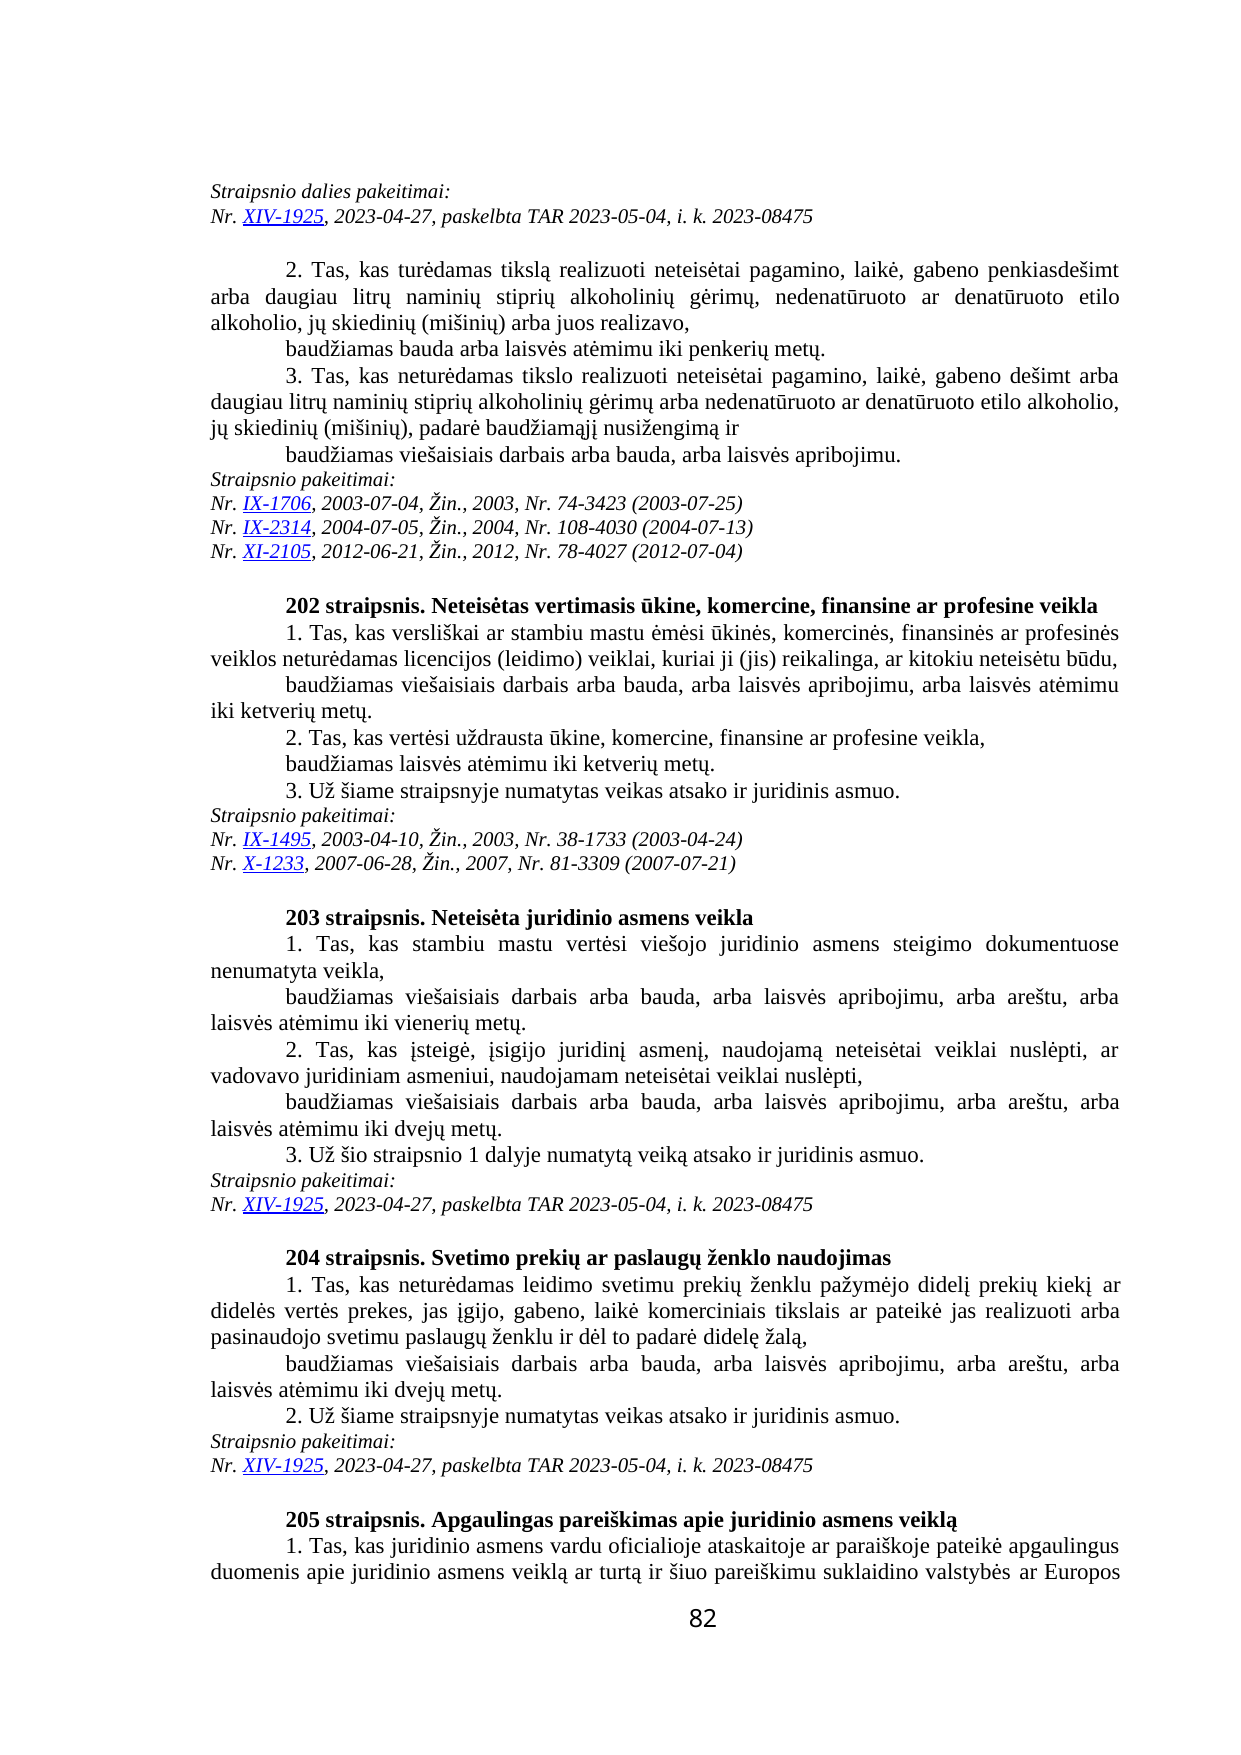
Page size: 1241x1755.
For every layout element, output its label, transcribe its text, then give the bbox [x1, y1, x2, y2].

text 3. Tas, kas neturėdamas tikslo realizuoti neteisėtai pagamino, laikė, gabeno dešimt arba daugiau litrų naminių stiprių alkoholinių gėrimų arba nedenatūruoto ar denatūruoto etilo alkoholio, jų skiedinių (mišinių), padarė baudžiamąjį nusižengimą ir [210, 362, 1120, 441]
text 2. Už šiame straipsnyje numatytas veikas atsako ir juridinis asmuo. [210, 1402, 1120, 1429]
text 3. Už šiame straipsnyje numatytas veikas atsako ir juridinis asmuo. [210, 777, 1120, 803]
text Nr. XIV-1925, 2023-04-27, paskelbta TAR 2023-05-04, i. k. 2023-08475 [210, 203, 1120, 228]
text Nr. IX-1495, 2003-04-10, Žin., 2003, Nr. 38-1733 (2003-04-24) [210, 827, 1120, 851]
text 1. Tas, kas neturėdamas leidimo svetimu prekių ženklu pažymėjo didelį prekių kiekį ar didelės vertės prekes, jas įgijo, gabeno, laikė komerciniais tikslais ar pateikė jas realizuoti arba pasinaudojo svetimu paslaugų ženklu ir dėl to padarė didelę žalą, [210, 1271, 1120, 1350]
text 2. Tas, kas turėdamas tikslą realizuoti neteisėtai pagamino, laikė, gabeno penkiasdešimt arba daugiau litrų naminių stiprių alkoholinių gėrimų, nedenatūruoto ar denatūruoto etilo alkoholio, jų skiedinių (mišinių) arba juos realizavo, [210, 256, 1120, 335]
text Straipsnio pakeitimai: [210, 1429, 1120, 1453]
text baudžiamas viešaisiais darbais arba bauda, arba laisvės apribojimu. [210, 441, 1120, 467]
text 1. Tas, kas stambiu mastu vertėsi viešojo juridinio asmens steigimo dokumentuose nenumatyta veikla, [210, 930, 1120, 983]
text Straipsnio pakeitimai: [210, 803, 1120, 827]
text baudžiamas laisvės atėmimu iki ketverių metų. [210, 750, 1120, 777]
text Nr. X-1233, 2007-06-28, Žin., 2007, Nr. 81-3309 (2007-07-21) [210, 851, 1120, 875]
text baudžiamas viešaisiais darbais arba bauda, arba laisvės apribojimu, arba areštu, arba laisvės atėmimu iki vienerių metų. [210, 983, 1120, 1036]
text Nr. XIV-1925, 2023-04-27, paskelbta TAR 2023-05-04, i. k. 2023-08475 [210, 1192, 1120, 1216]
text Nr. XI-2105, 2012-06-21, Žin., 2012, Nr. 78-4027 (2012-07-04) [210, 539, 1120, 563]
text 202 straipsnis. Neteisėtas vertimasis ūkine, komercine, finansine ar profesine veikla [285, 592, 1120, 618]
text Nr. IX-1706, 2003-07-04, Žin., 2003, Nr. 74-3423 (2003-07-25) [210, 491, 1120, 515]
text 205 straipsnis. Apgaulingas pareiškimas apie juridinio asmens veiklą [210, 1506, 1120, 1532]
text 203 straipsnis. Neteisėta juridinio asmens veikla [210, 904, 1120, 930]
text 1. Tas, kas juridinio asmens vardu oficialioje ataskaitoje ar paraiškoje pateikė apgaulingus duomenis apie juridinio asmens veiklą ar turtą ir šiuo pareiškimu suklaidino valstybės ar Europos [210, 1532, 1120, 1585]
text Nr. IX-2314, 2004-07-05, Žin., 2004, Nr. 108-4030 (2004-07-13) [210, 515, 1120, 539]
text 2. Tas, kas įsteigė, įsigijo juridinį asmenį, naudojamą neteisėtai veiklai nuslėpti, ar vadovavo juridiniam asmeniui, naudojamam neteisėtai veiklai nuslėpti, [210, 1036, 1120, 1088]
text Straipsnio dalies pakeitimai: [210, 179, 1120, 203]
text baudžiamas viešaisiais darbais arba bauda, arba laisvės apribojimu, arba areštu, arba laisvės atėmimu iki dvejų metų. [210, 1088, 1120, 1141]
text Straipsnio pakeitimai: [210, 467, 1120, 491]
text Nr. XIV-1925, 2023-04-27, paskelbta TAR 2023-05-04, i. k. 2023-08475 [210, 1453, 1120, 1477]
text baudžiamas bauda arba laisvės atėmimu iki penkerių metų. [210, 335, 1120, 362]
text 1. Tas, kas versliškai ar stambiu mastu ėmėsi ūkinės, komercinės, finansinės ar profesinės veiklos neturėdamas licencijos (leidimo) veiklai, kuriai ji (jis) reikalinga, ar kitokiu neteisėtu būdu, [210, 618, 1120, 671]
text Straipsnio pakeitimai: [210, 1167, 1120, 1192]
text baudžiamas viešaisiais darbais arba bauda, arba laisvės apribojimu, arba areštu, arba laisvės atėmimu iki dvejų metų. [210, 1350, 1120, 1402]
text 204 straipsnis. Svetimo prekių ar paslaugų ženklo naudojimas [210, 1244, 1120, 1271]
text 2. Tas, kas vertėsi uždrausta ūkine, komercine, finansine ar profesine veikla, [210, 724, 1120, 750]
text baudžiamas viešaisiais darbais arba bauda, arba laisvės apribojimu, arba laisvės atėmimu iki ketverių metų. [210, 671, 1120, 724]
text 3. Už šio straipsnio 1 dalyje numatytą veiką atsako ir juridinis asmuo. [210, 1141, 1120, 1167]
